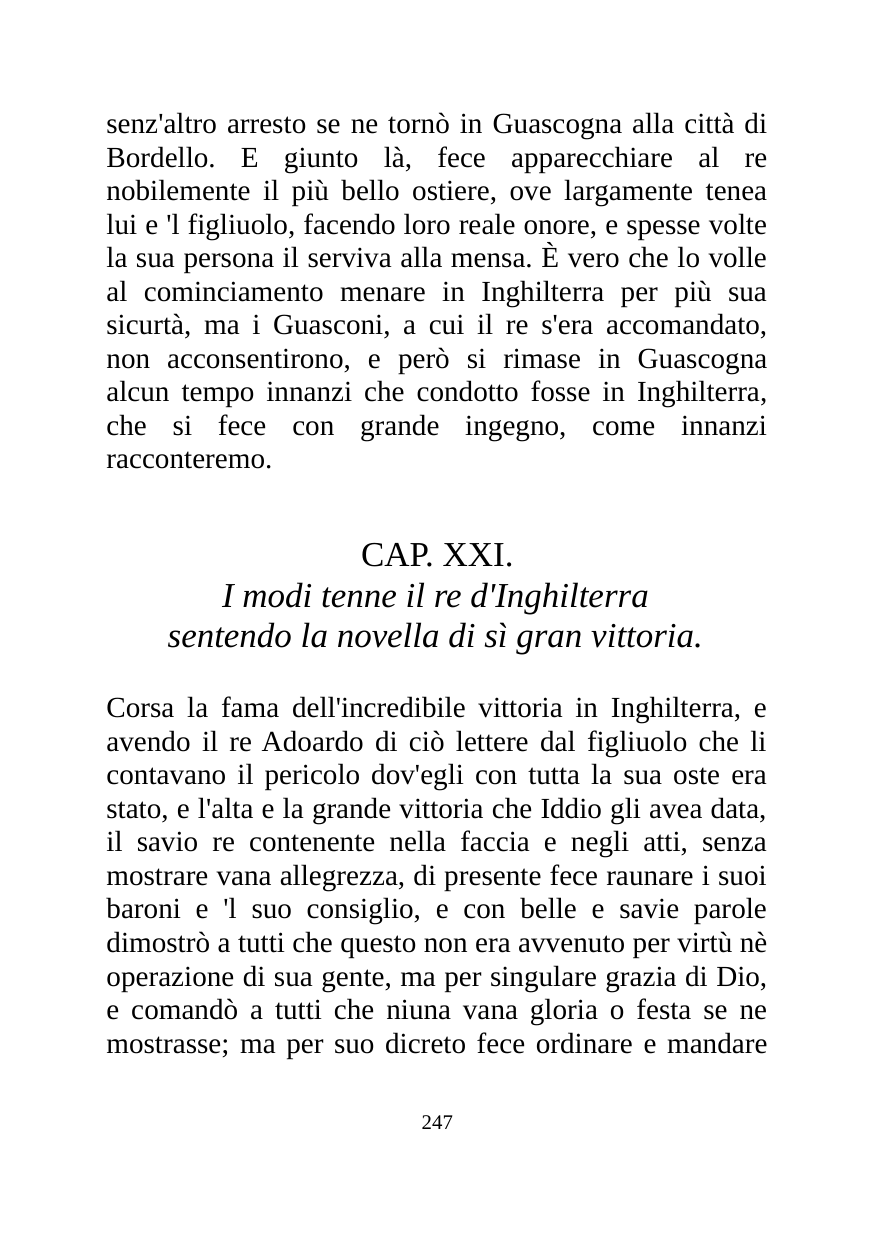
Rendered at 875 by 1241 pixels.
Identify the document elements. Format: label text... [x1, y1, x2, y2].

text Corsa la fama dell'incredibile vittoria in Inghilterra, e avendo il re Adoardo di ciò lettere dal figliuolo che li contavano il pericolo dov'egli con tutta la sua oste era stato, e l'alta e la grande vittoria che Iddio gli avea data, il savio re contenente nella faccia e negli atti, senza mostrare vana allegrezza, di presente fece raunare i suoi baroni e 'l suo consiglio, e con belle e savie parole dimostrò a tutti che questo non era avvenuto per virtù nè operazione di sua gente, ma per singulare grazia di Dio, e comandò a tutti che niuna vana gloria o festa se ne mostrasse; ma per suo dicreto fece ordinare e mandare [106, 690, 768, 1059]
subtitle CAP. XXI. I modi tenne il re d'Inghilterra sentendo la novella di sì gran vittoria. [106, 534, 768, 655]
text senz'altro arresto se ne tornò in Guascogna alla città di Bordello. E giunto là, fece apparecchiare al re nobilemente il più bello ostiere, ove largamente tenea lui e 'l figliuolo, facendo loro reale onore, e spesse volte la sua persona il serviva alla mensa. È vero che lo volle al cominciamento menare in Inghilterra per più sua sicurtà, ma i Guasconi, a cui il re s'era accomandato, non acconsentirono, e però si rimase in Guascogna alcun tempo innanzi che condotto fosse in Inghilterra, che si fece con grande ingegno, come innanzi racconteremo. [106, 106, 768, 475]
